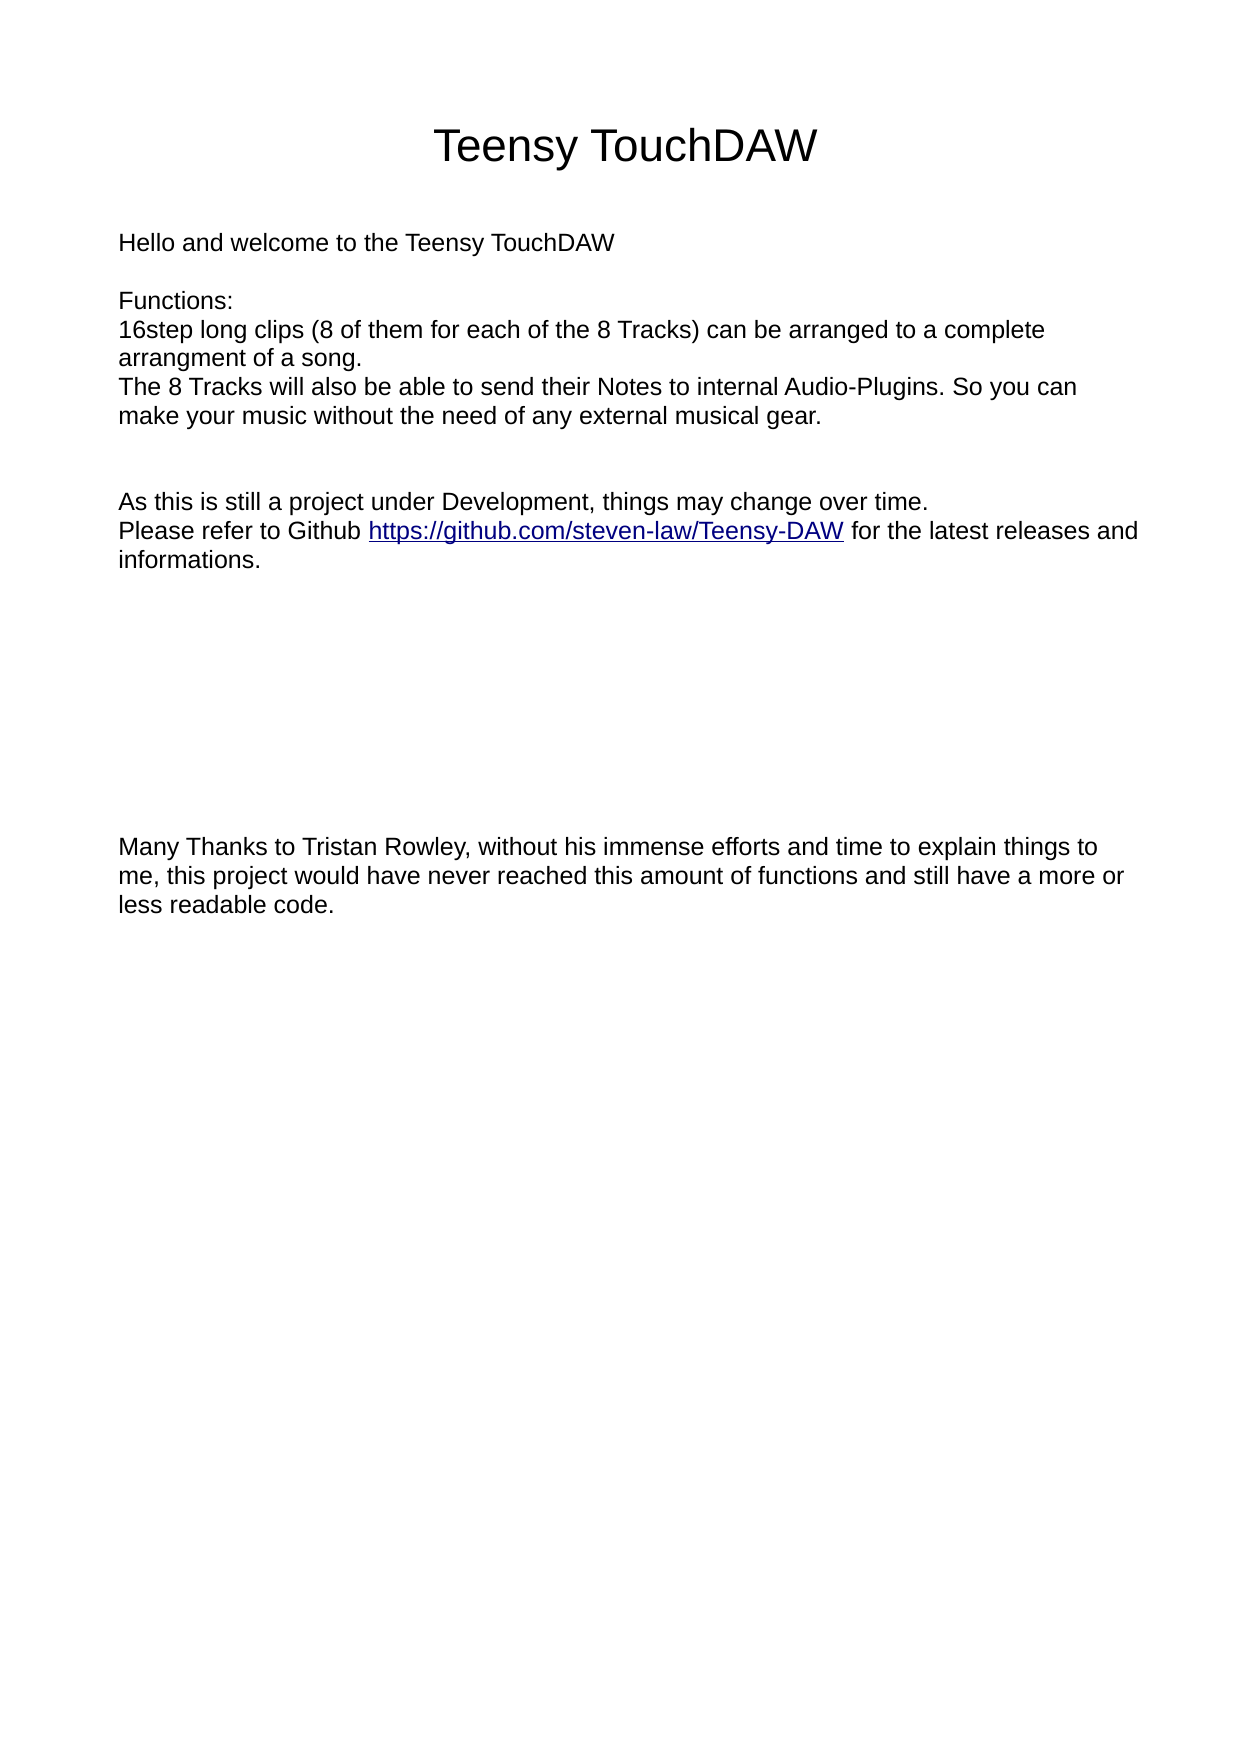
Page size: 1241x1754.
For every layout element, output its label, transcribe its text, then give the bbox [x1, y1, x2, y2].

text Hello and welcome to the Teensy TouchDAW Functions: [118, 228, 1139, 314]
text Many Thanks to Tristan Rowley, without his immense efforts and time to explain things to me, this project would have never reached this amount of functions and still have a more or less readable code. [118, 832, 1139, 918]
text 16step long clips (8 of them for each of the 8 Tracks) can be arranged to a complete arrangment of a song. [118, 314, 1139, 372]
text The 8 Tracks will also be able to send their Notes to internal Audio-Plugins. So you can make your music without the need of any external musical gear. [118, 372, 1139, 429]
text As this is still a project under Development, things may change over time. [118, 487, 1139, 516]
text Please refer to Github https://github.com/steven-law/Teensy-DAW for the latest releases and informations. [118, 516, 1139, 573]
text Teensy TouchDAW [118, 118, 1139, 171]
